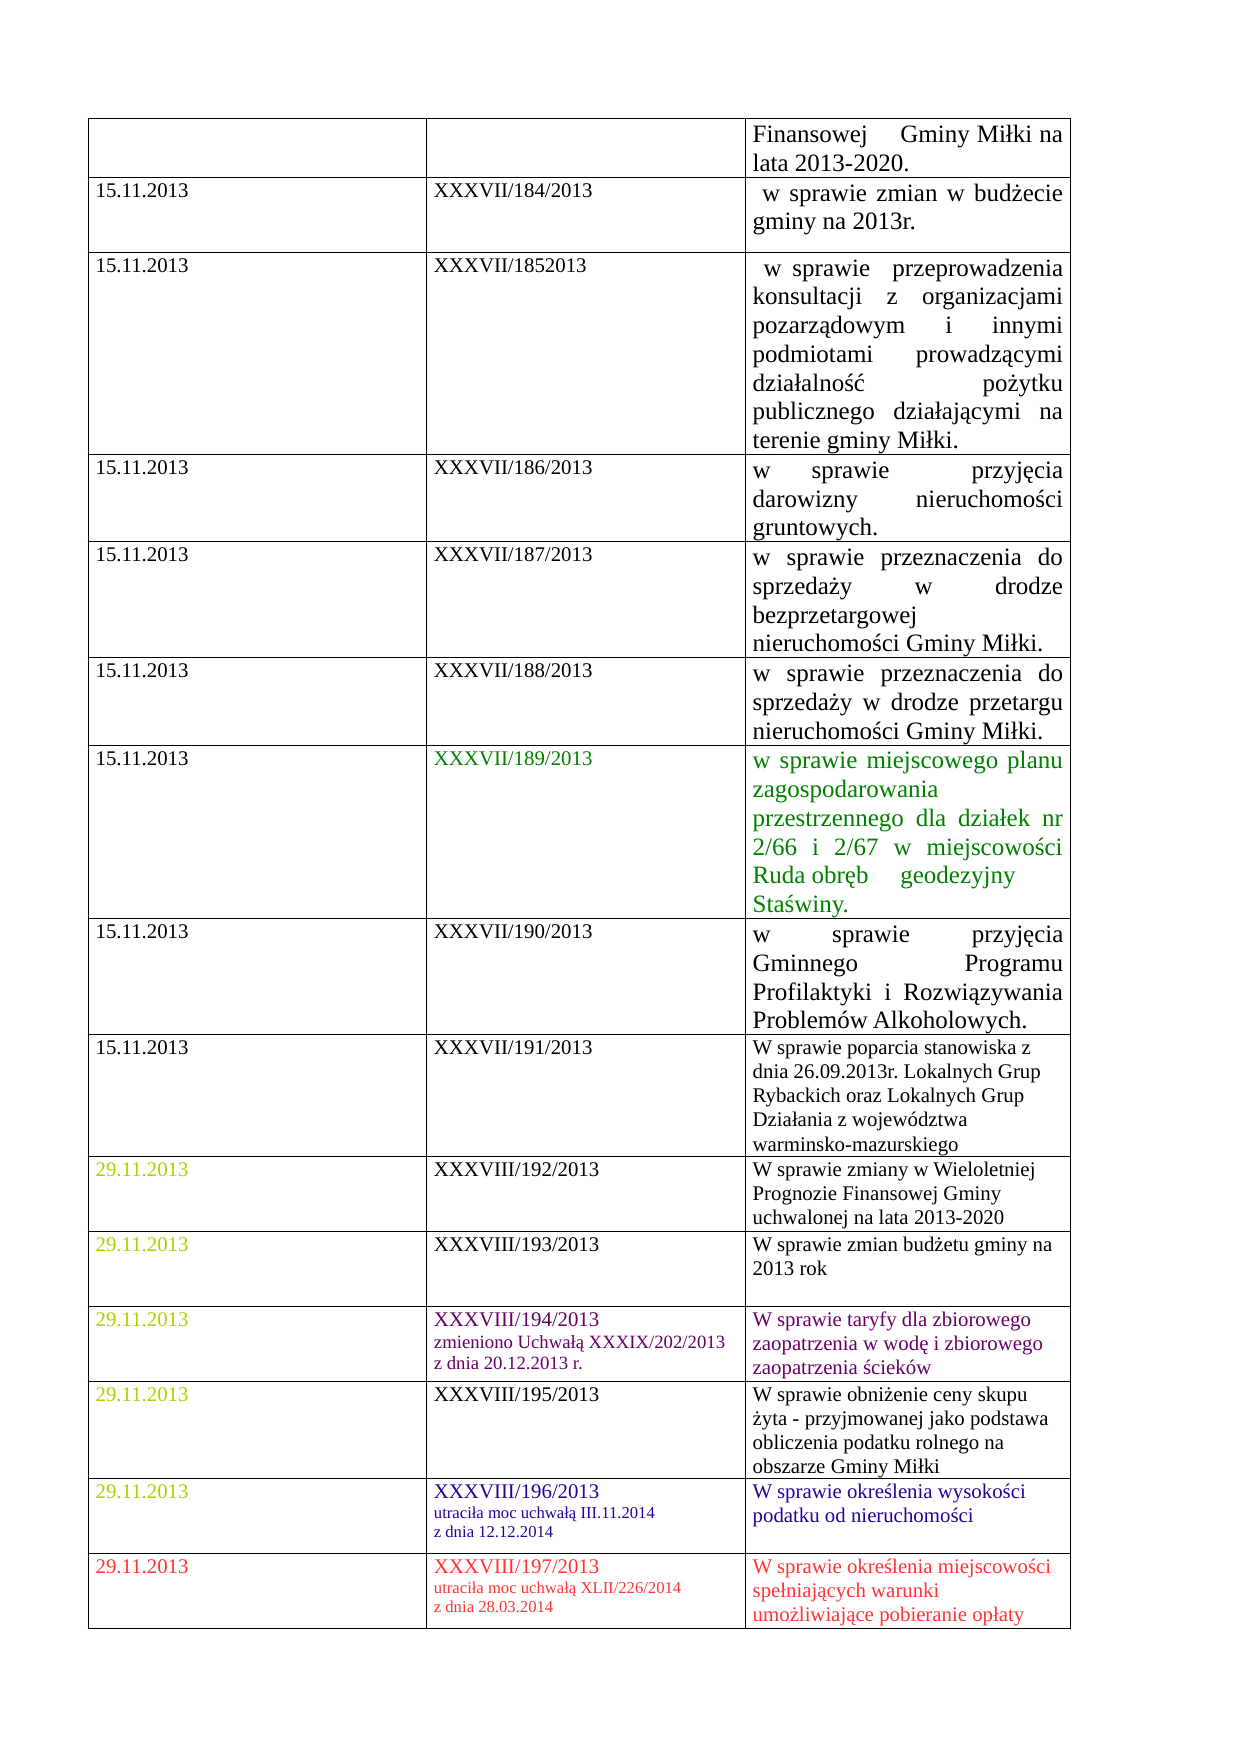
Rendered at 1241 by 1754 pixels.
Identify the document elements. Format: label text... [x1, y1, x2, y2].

table_cell [427, 119, 745, 177]
table_cell 15.11.2013 [89, 746, 426, 918]
table_cell w sprawie przyjęcia darowizny nieruchomości gruntowych. [746, 455, 1070, 541]
table_cell 15.11.2013 [89, 1035, 426, 1156]
table_cell w sprawie przeprowadzenia konsultacji z organizacjami pozarządowym i innymi podmiotami prowadzącymi działalność pożytku publicznego działającymi na terenie gminy Miłki. [746, 253, 1070, 454]
table_cell 15.11.2013 [89, 919, 426, 1034]
table_cell W sprawie zmian budżetu gminy na 2013 rok [746, 1232, 1070, 1306]
table_cell 29.11.2013 [89, 1232, 426, 1306]
table_cell XXXVII/187/2013 [427, 542, 745, 657]
table_cell XXXVIII/196/2013 utraciła moc uchwałą III.11.2014 z dnia 12.12.2014 [427, 1479, 745, 1553]
table_cell 29.11.2013 [89, 1554, 426, 1628]
table_cell 29.11.2013 [89, 1382, 426, 1478]
table_cell XXXVII/190/2013 [427, 919, 745, 1034]
table_cell W sprawie zmiany w Wieloletniej Prognozie Finansowej Gminy uchwalonej na lata 2013-2020 [746, 1157, 1070, 1231]
table_cell w sprawie zmian w budżecie gminy na 2013r. [746, 178, 1070, 252]
table_cell 29.11.2013 [89, 1307, 426, 1381]
table_cell Finansowej Gminy Miłki na lata 2013-2020. [746, 119, 1070, 177]
table_cell W sprawie poparcia stanowiska z dnia 26.09.2013r. Lokalnych Grup Rybackich oraz Lokalnych Grup Działania z województwa warminsko-mazurskiego [746, 1035, 1070, 1156]
table_cell XXXVIII/193/2013 [427, 1232, 745, 1306]
table_cell XXXVIII/194/2013 zmieniono Uchwałą XXXIX/202/2013 z dnia 20.12.2013 r. [427, 1307, 745, 1381]
table_cell W sprawie taryfy dla zbiorowego zaopatrzenia w wodę i zbiorowego zaopatrzenia ścieków [746, 1307, 1070, 1381]
table_cell XXXVII/186/2013 [427, 455, 745, 541]
table_cell 15.11.2013 [89, 253, 426, 454]
table_cell W sprawie określenia miejscowości spełniających warunki umożliwiające pobieranie opłaty [746, 1554, 1070, 1628]
table_cell w sprawie miejscowego planu zagospodarowania przestrzennego dla działek nr 2/66 i 2/67 w miejscowości Ruda obręb geodezyjny Staświny. [746, 746, 1070, 918]
table_cell 15.11.2013 [89, 542, 426, 657]
table_cell XXXVII/189/2013 [427, 746, 745, 918]
table_cell W sprawie określenia wysokości podatku od nieruchomości [746, 1479, 1070, 1553]
table_cell w sprawie przeznaczenia do sprzedaży w drodze bezprzetargowej nieruchomości Gminy Miłki. [746, 542, 1070, 657]
table_cell w sprawie przeznaczenia do sprzedaży w drodze przetargu nieruchomości Gminy Miłki. [746, 658, 1070, 744]
table_cell XXXVIII/192/2013 [427, 1157, 745, 1231]
table_cell 15.11.2013 [89, 658, 426, 744]
table_cell [89, 119, 426, 177]
table_cell 29.11.2013 [89, 1479, 426, 1553]
table_cell 29.11.2013 [89, 1157, 426, 1231]
table_cell 15.11.2013 [89, 455, 426, 541]
table_cell XXXVII/184/2013 [427, 178, 745, 252]
table_cell XXXVII/1852013 [427, 253, 745, 454]
table_cell XXXVII/188/2013 [427, 658, 745, 744]
table_cell XXXVIII/197/2013 utraciła moc uchwałą XLII/226/2014 z dnia 28.03.2014 [427, 1554, 745, 1628]
table_cell W sprawie obniżenie ceny skupu żyta - przyjmowanej jako podstawa obliczenia podatku rolnego na obszarze Gminy Miłki [746, 1382, 1070, 1478]
table_cell XXXVII/191/2013 [427, 1035, 745, 1156]
table_cell XXXVIII/195/2013 [427, 1382, 745, 1478]
table_cell w sprawie przyjęcia Gminnego Programu Profilaktyki i Rozwiązywania Problemów Alkoholowych. [746, 919, 1070, 1034]
table_cell 15.11.2013 [89, 178, 426, 252]
